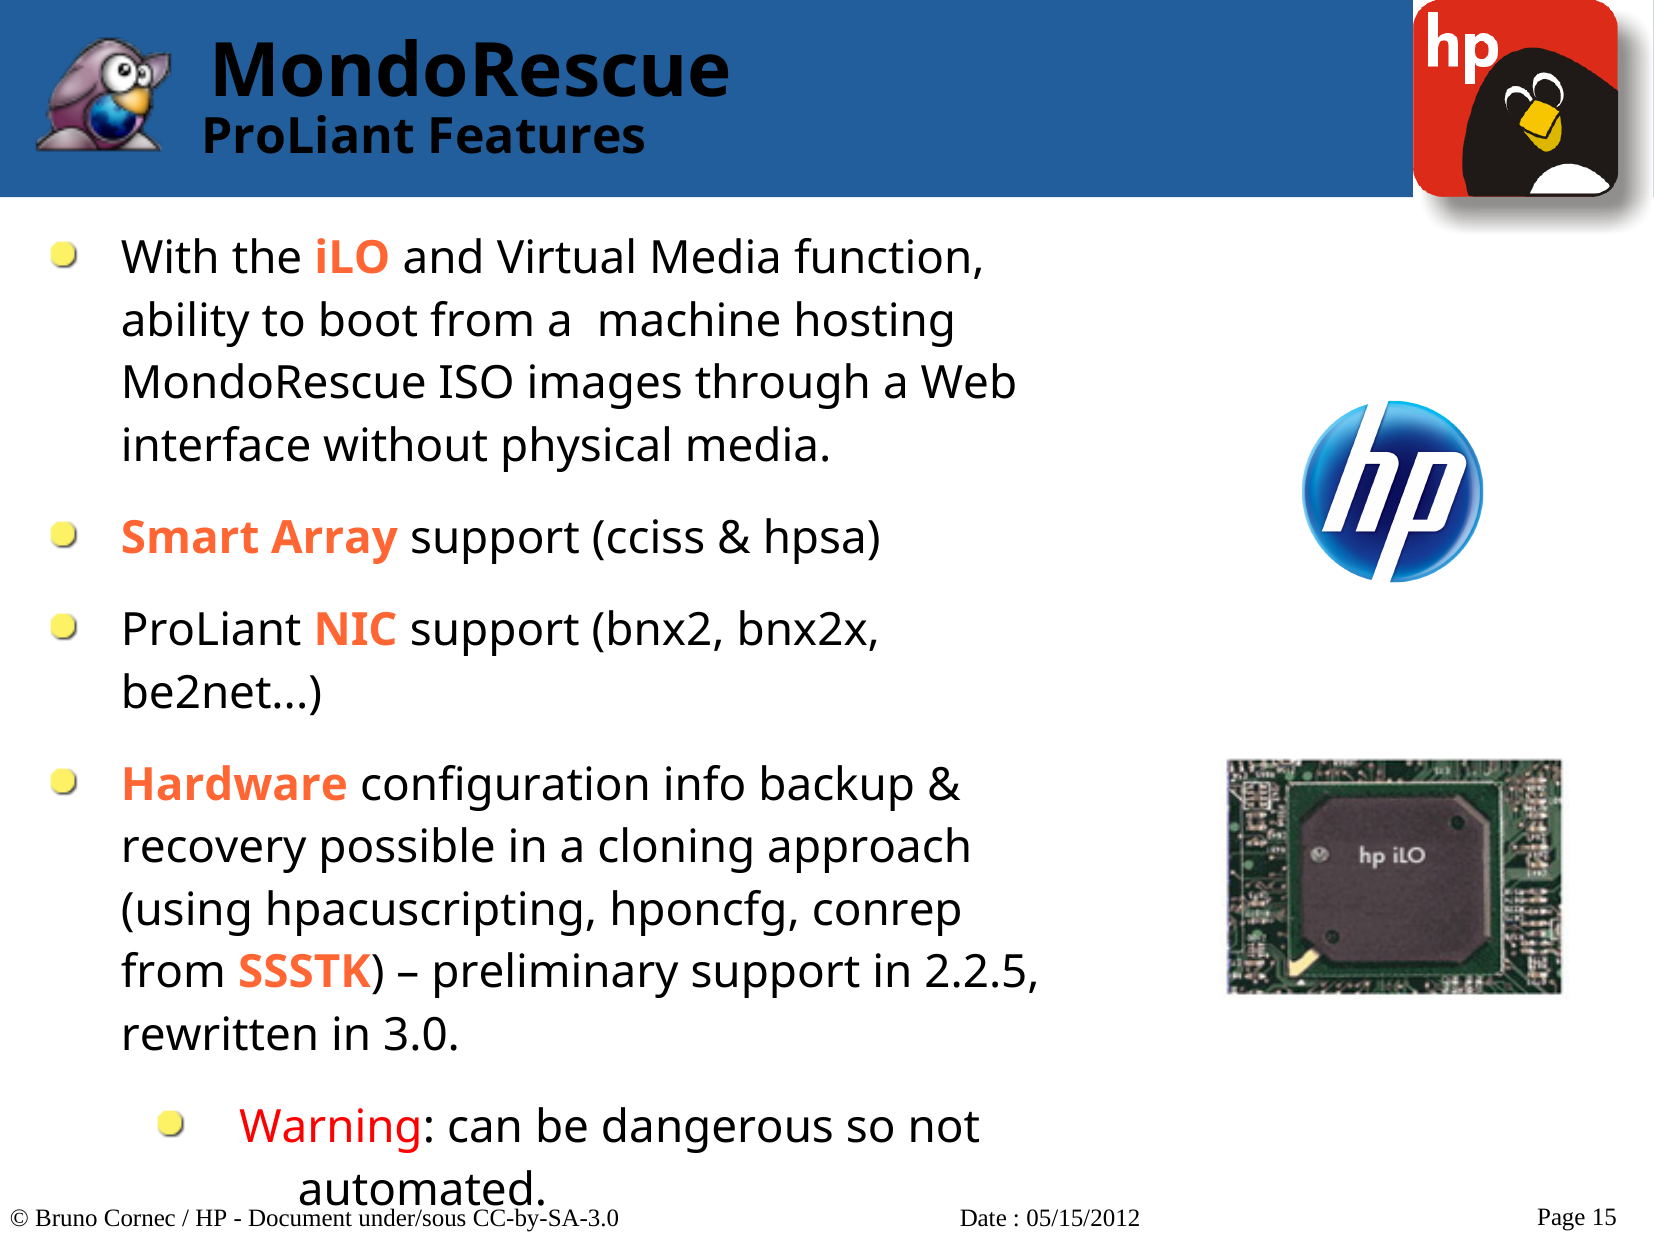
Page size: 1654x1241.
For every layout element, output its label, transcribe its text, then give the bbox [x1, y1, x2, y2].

picture [1219, 699, 1574, 1057]
picture [1413, 0, 1654, 235]
list With the iLO and Virtual Media function, ability to boot from a machine hosting MondoRescue ISO images through a Web interface without physical media. Smart Array support (cciss & hpsa) ProLiant NIC support (bnx2, bnx2x, be2net...) Hardware configuration info backup & recovery possible in a cloning approach (using hpacuscripting, hponcfg, conrep from SSSTK) – preliminary support in 2.2.5, rewritten in 3.0. Warning: can be dangerous so not automated. [38, 224, 1077, 1165]
title ProLiant Features [201, 32, 1191, 241]
picture [1301, 400, 1484, 583]
picture [0, 0, 211, 199]
